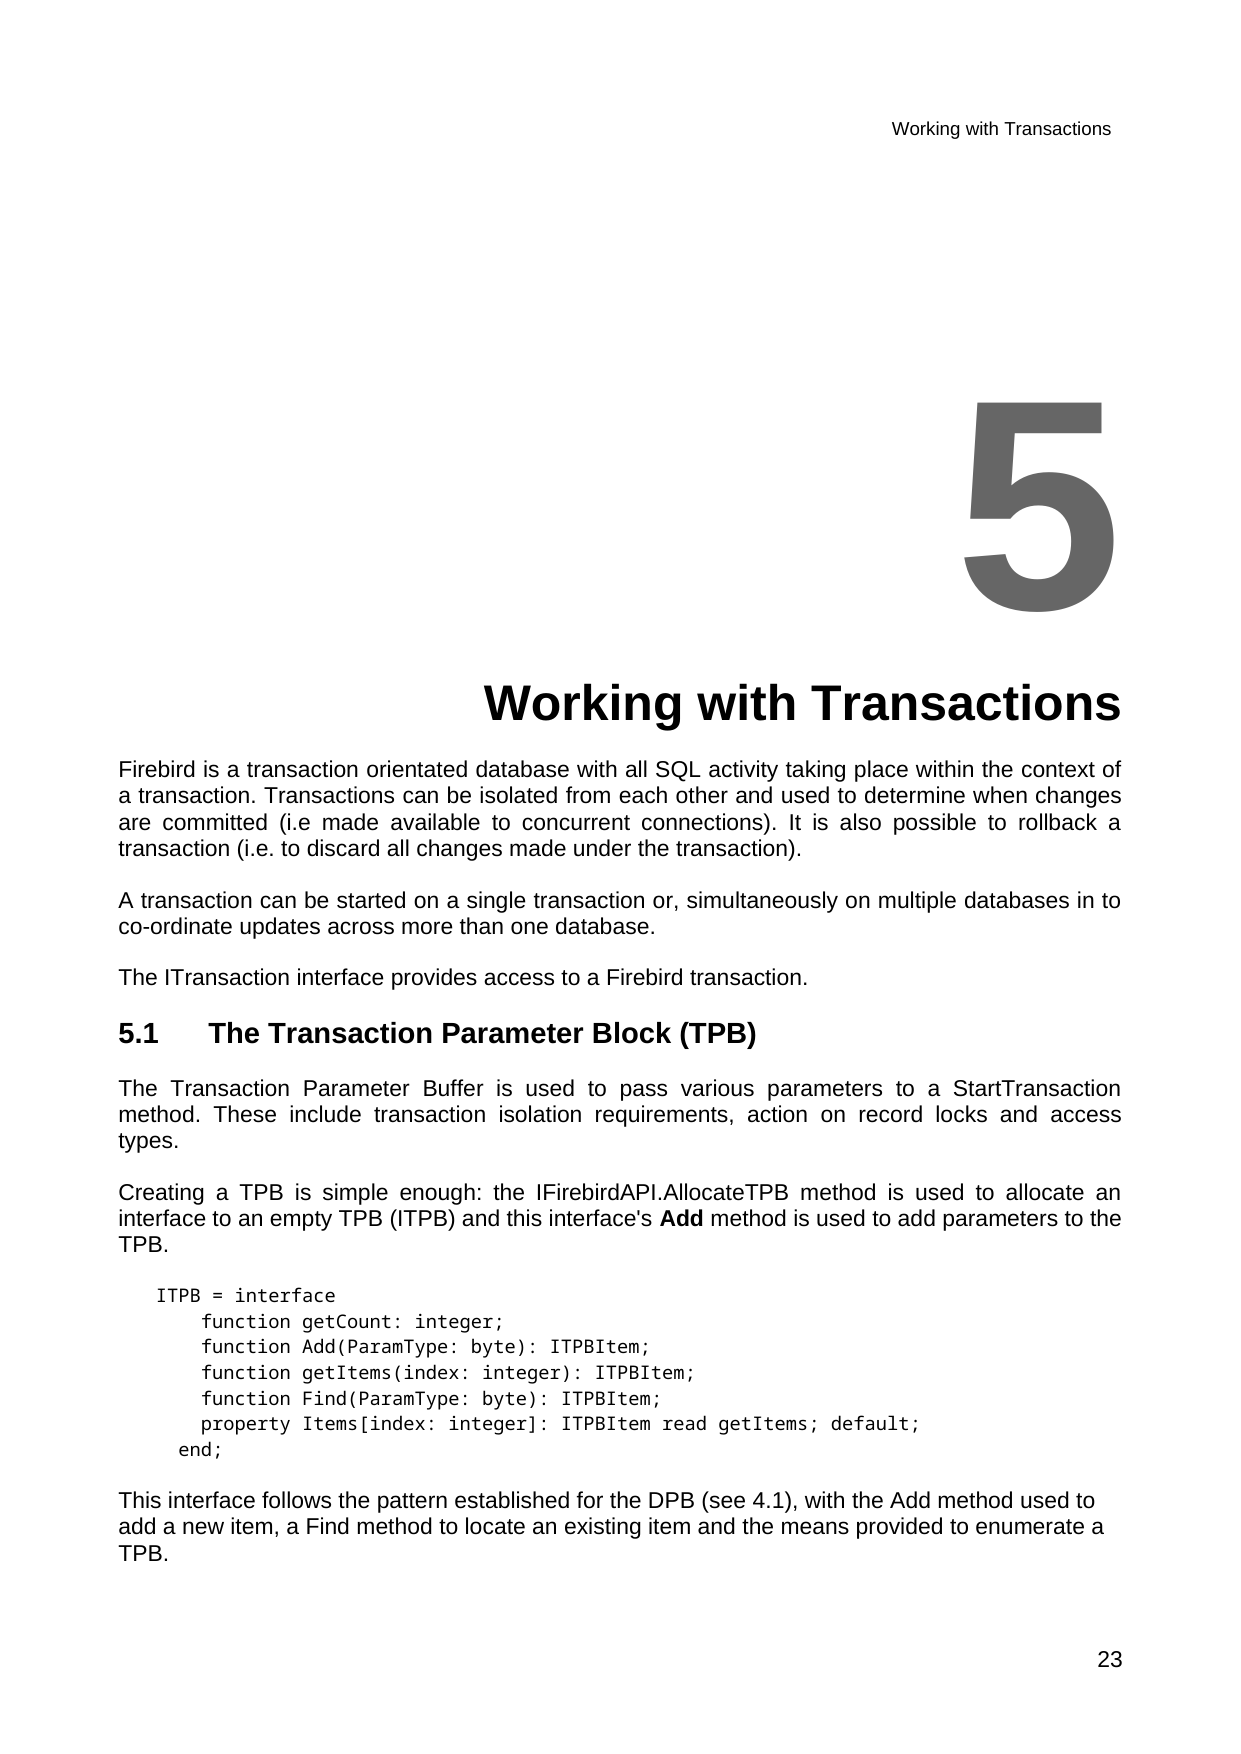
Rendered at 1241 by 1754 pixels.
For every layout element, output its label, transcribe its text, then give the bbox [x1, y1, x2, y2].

text This interface follows the pattern established for the DPB (see 4.1), with the Add method used to add a new item, a Find method to locate an existing item and the means provided to enumerate a TPB. [118, 1487, 1122, 1566]
text A transaction can be started on a single transaction or, simultaneously on multiple databases in to co-ordinate updates across more than one database. [118, 887, 1122, 939]
text property Items[index: integer]: ITPBItem read getItems; default; [156, 1410, 1122, 1436]
text The ITransaction interface provides access to a Firebird transaction. [118, 964, 1122, 991]
text function getCount: integer; [156, 1308, 1122, 1334]
text function getItems(index: integer): ITPBItem; [156, 1359, 1122, 1385]
text Creating a TPB is simple enough: the IFirebirdAPI.AllocateTPB method is used to allocate an interface to an empty TPB (ITPB) and this interface's Add method is used to add parameters to the TPB. [118, 1179, 1122, 1258]
subtitle The Transaction Parameter Block (TPB) [118, 1016, 1122, 1049]
text The Transaction Parameter Buffer is used to pass various parameters to a StartTransaction method. These include transaction isolation requirements, action on record locks and access types. [118, 1075, 1122, 1154]
text function Add(ParamType: byte): ITPBItem; [156, 1334, 1122, 1359]
text Firebird is a transaction orientated database with all SQL activity taking place within the context of a transaction. Transactions can be isolated from each other and used to determine when changes are committed (i.e made available to concurrent connections). It is also possible to rollback a transaction (i.e. to discard all changes made under the transaction). [118, 756, 1122, 862]
text end; [156, 1436, 1122, 1461]
subtitle Working with Transactions [81, 328, 1122, 731]
text ITPB = interface [156, 1283, 1122, 1308]
text function Find(ParamType: byte): ITPBItem; [156, 1385, 1122, 1410]
